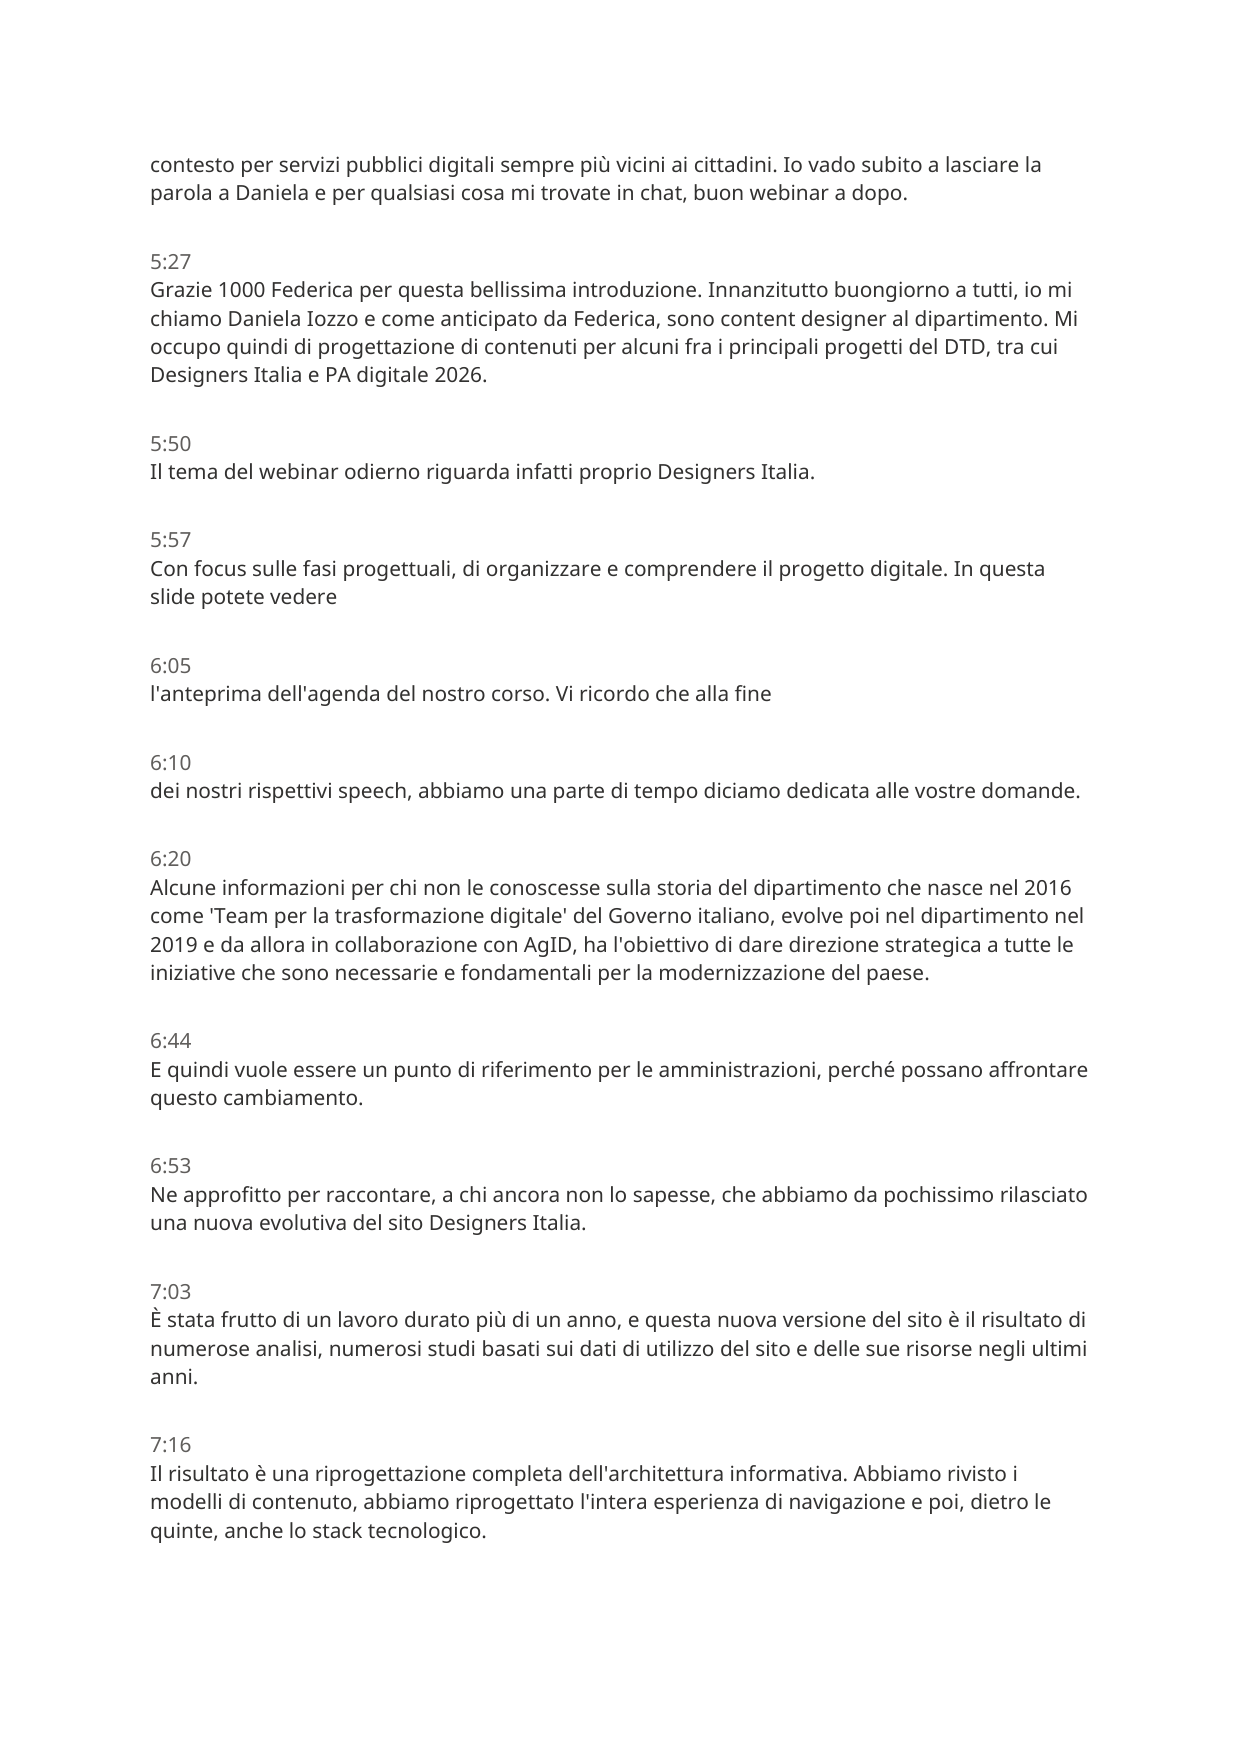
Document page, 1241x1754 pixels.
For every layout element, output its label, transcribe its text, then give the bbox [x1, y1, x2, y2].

text contesto per servizi pubblici digitali sempre più vicini ai cittadini. Io vado subito a lasciare la parola a Daniela e per qualsiasi cosa mi trovate in chat, buon webinar a dopo. [150, 150, 1090, 207]
text 6:44 E quindi vuole essere un punto di riferimento per le amministrazioni, perché possano affrontare questo cambiamento. [150, 998, 1090, 1112]
text 5:57 Con focus sulle fasi progettuali, di organizzare e comprendere il progetto digitale. In questa slide potete vedere [150, 497, 1090, 611]
text 6:05 l'anteprima dell'agenda del nostro corso. Vi ricordo che alla fine [150, 622, 1090, 708]
text 7:03 È stata frutto di un lavoro durato più di un anno, e questa nuova versione del sito è il risultato di numerose analisi, numerosi studi basati sui dati di utilizzo del sito e delle sue risorse negli ultimi anni. [150, 1248, 1090, 1391]
text 5:27 Grazie 1000 Federica per questa bellissima introduzione. Innanzitutto buongiorno a tutti, io mi chiamo Daniela Iozzo e come anticipato da Federica, sono content designer al dipartimento. Mi occupo quindi di progettazione di contenuti per alcuni fra i principali progetti del DTD, tra cui Designers Italia e PA digitale 2026. [150, 218, 1090, 389]
text 5:50 Il tema del webinar odierno riguarda infatti proprio Designers Italia. [150, 400, 1090, 486]
text 6:20 Alcune informazioni per chi non le conoscesse sulla storia del dipartimento che nasce nel 2016 come 'Team per la trasformazione digitale' del Governo italiano, evolve poi nel dipartimento nel 2019 e da allora in collaborazione con AgID, ha l'obiettivo di dare direzione strategica a tutte le iniziative che sono necessarie e fondamentali per la modernizzazione del paese. [150, 816, 1090, 987]
text 6:53 Ne approfitto per raccontare, a chi ancora non lo sapesse, che abbiamo da pochissimo rilasciato una nuova evolutiva del sito Designers Italia. [150, 1123, 1090, 1237]
text 7:16 Il risultato è una riprogettazione completa dell'architettura informativa. Abbiamo rivisto i modelli di contenuto, abbiamo riprogettato l'intera esperienza di navigazione e poi, dietro le quinte, anche lo stack tecnologico. [150, 1402, 1090, 1544]
text 6:10 dei nostri rispettivi speech, abbiamo una parte di tempo diciamo dedicata alle vostre domande. [150, 719, 1090, 804]
